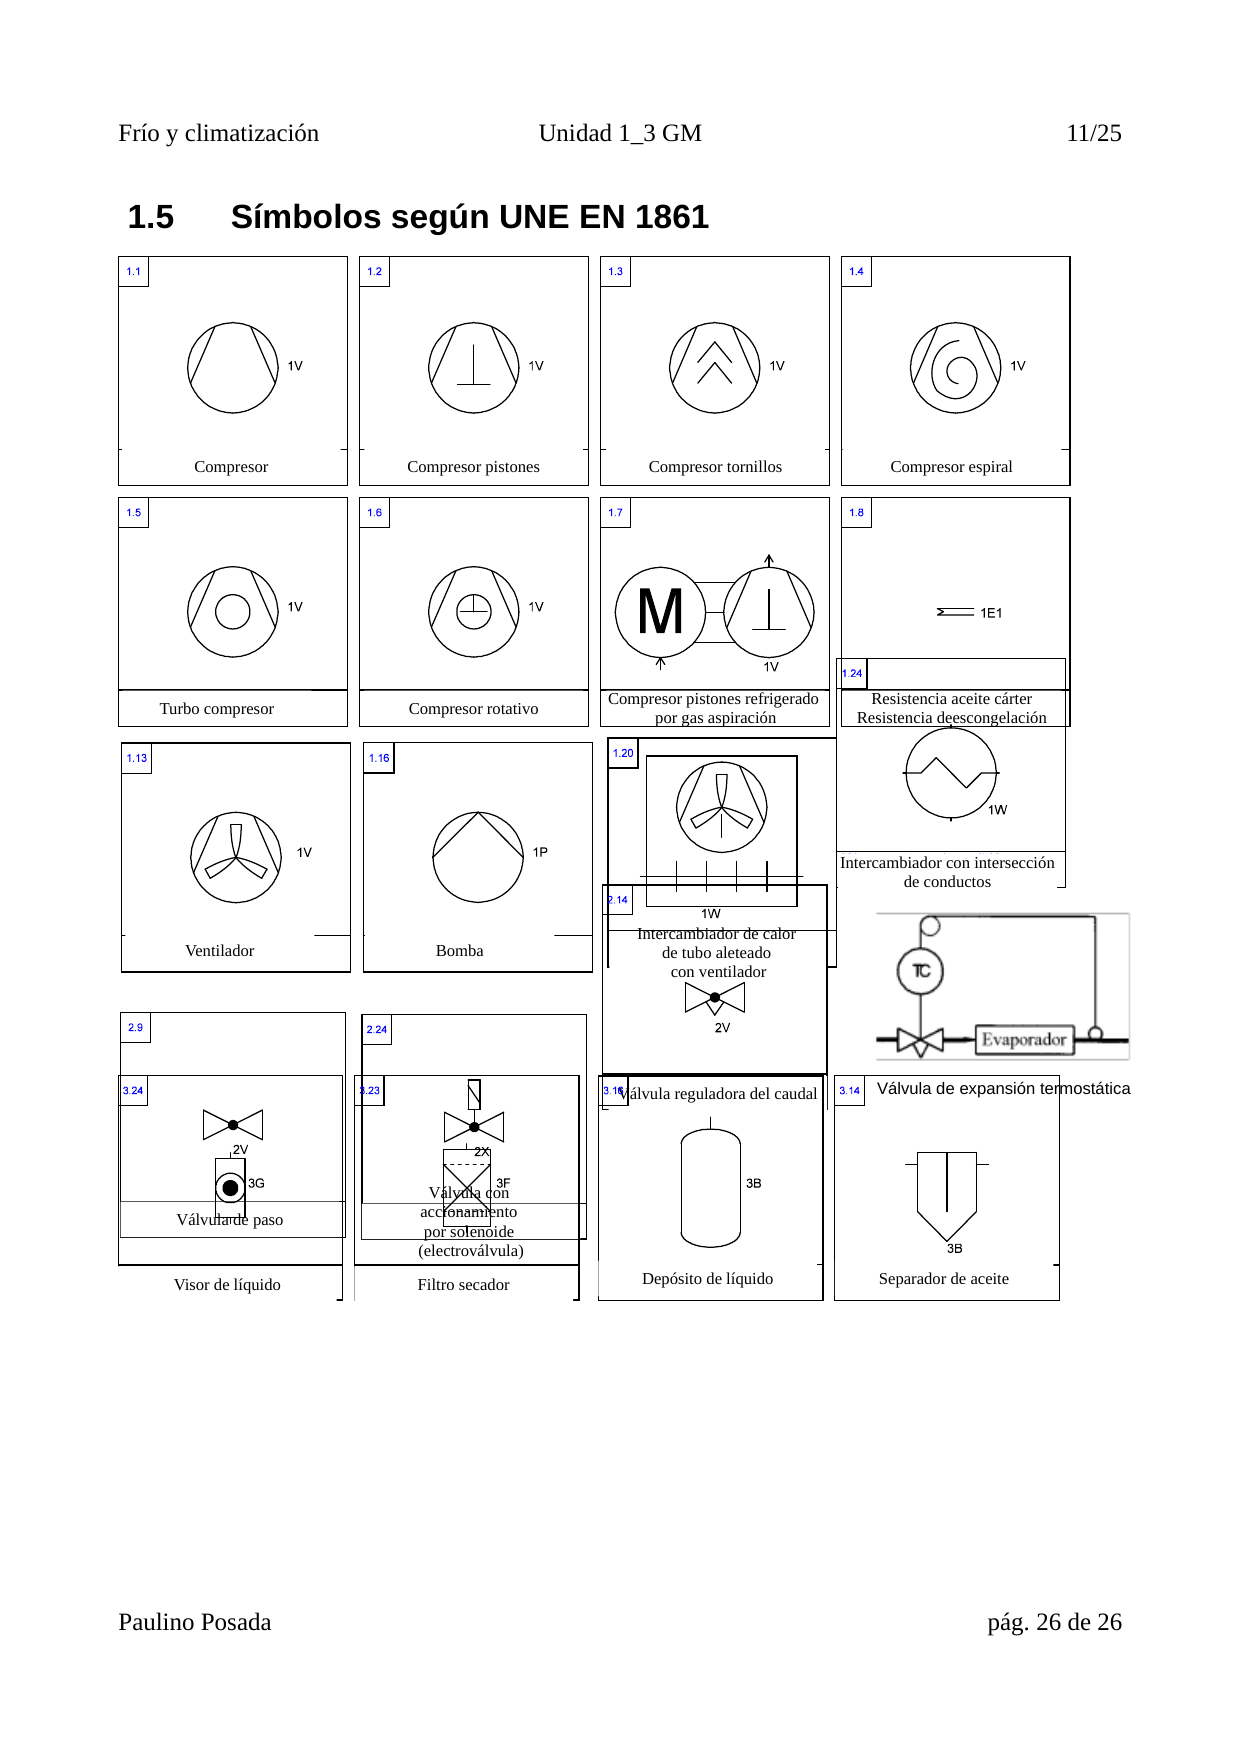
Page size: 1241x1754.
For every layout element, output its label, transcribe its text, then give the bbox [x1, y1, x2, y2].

subtitle Símbolos según UNE EN 1861 [118, 197, 1122, 236]
picture [864, 902, 1140, 1075]
